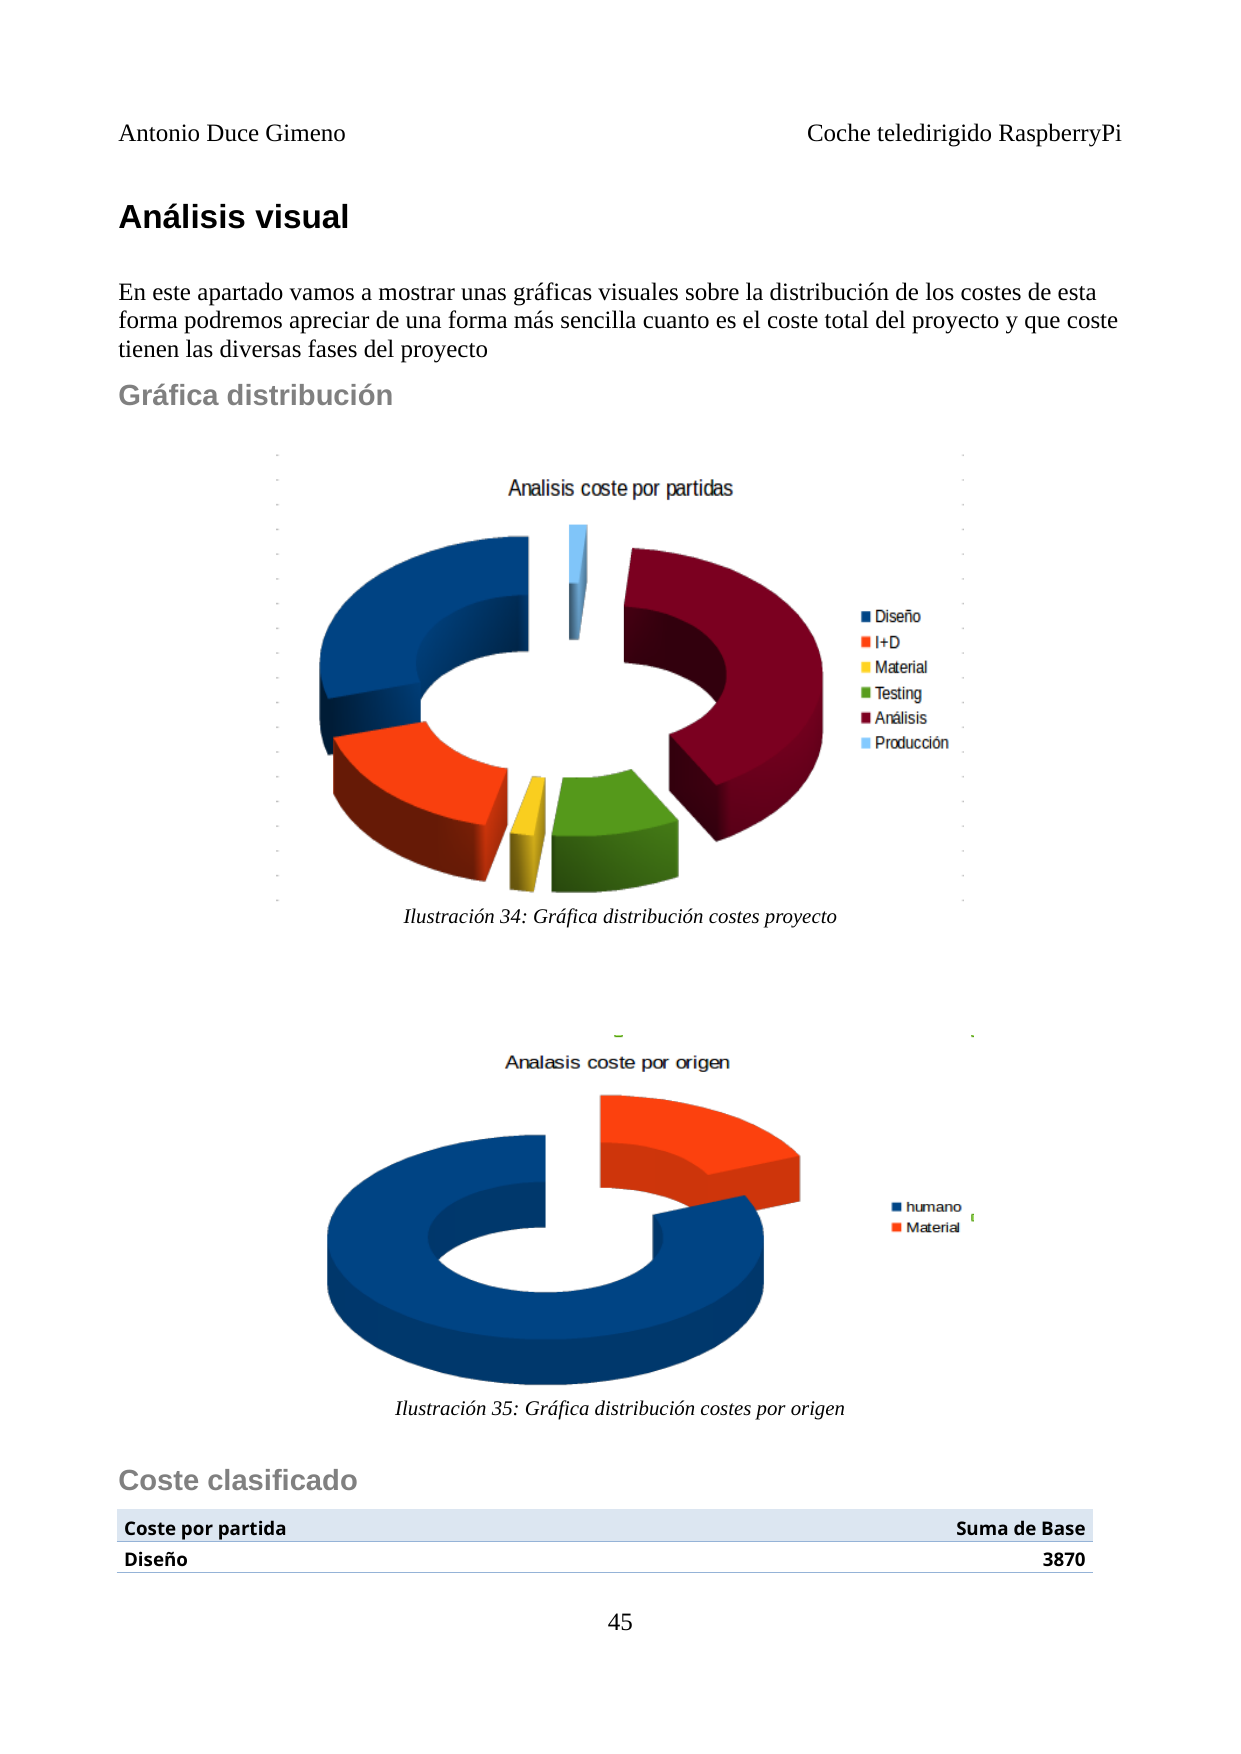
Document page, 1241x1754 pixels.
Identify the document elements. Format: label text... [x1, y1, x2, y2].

table_header Suma de Base [685, 1509, 1093, 1541]
table_header Coste por partida [117, 1509, 685, 1541]
picture [266, 1035, 974, 1396]
subtitle Análisis visual [118, 197, 1122, 236]
text Ilustración 35: Gráfica distribución costes por origen [266, 1396, 974, 1420]
text En este apartado vamos a mostrar unas gráficas visuales sobre la distribución de los costes de esta forma podremos apreciar de una forma más sencilla cuanto es el coste total del proyecto y que coste tienen las diversas fases del proyecto [118, 248, 1122, 363]
text Ilustración 34: Gráfica distribución costes proyecto [170, 904, 1070, 928]
table_cell Diseño [117, 1542, 685, 1572]
subtitle Gráfica distribución [118, 378, 1122, 411]
table_cell 3870 [685, 1542, 1093, 1572]
picture [276, 452, 964, 904]
subtitle Coste clasificado [118, 1463, 1122, 1497]
